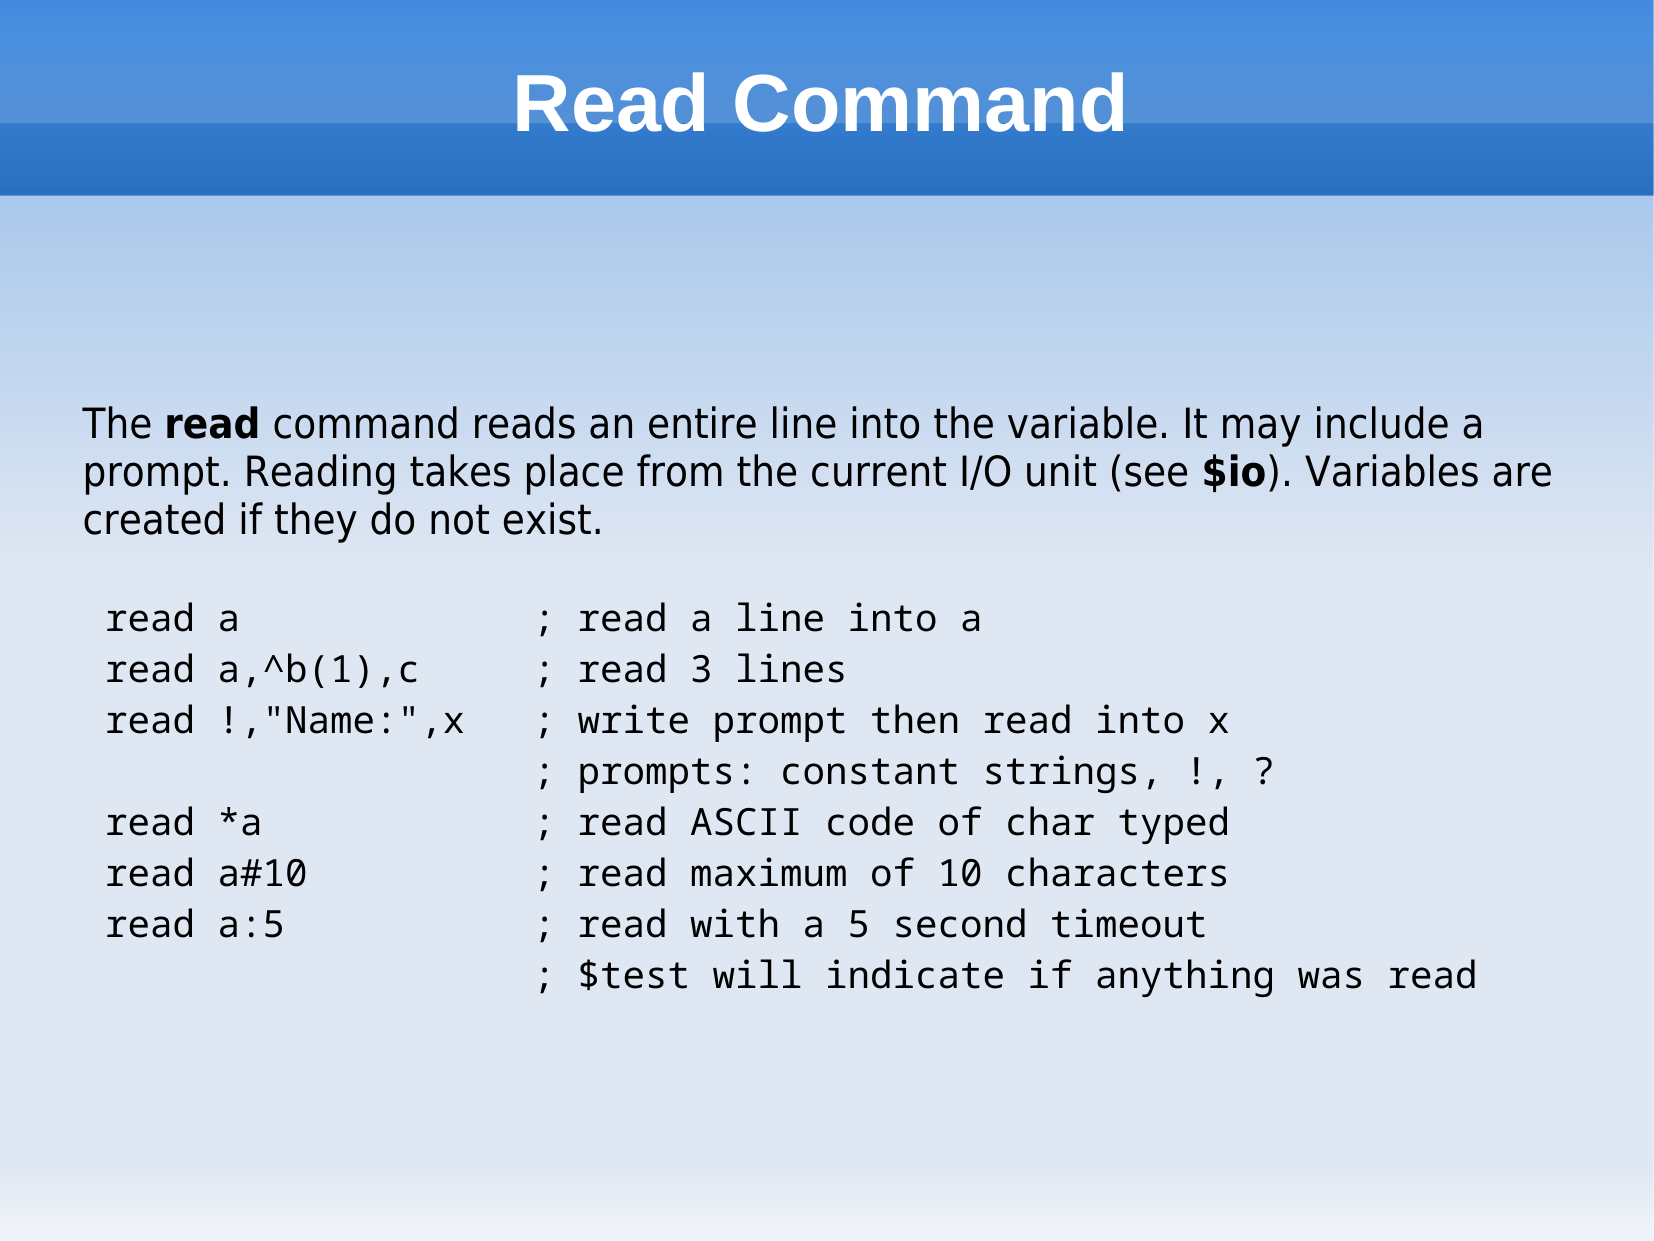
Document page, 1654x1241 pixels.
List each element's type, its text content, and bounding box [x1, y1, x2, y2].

subtitle The read command reads an entire line into the variable. It may include a prompt. Reading takes place from the current I/O unit (see $io). Variables are created if they do not exist. read a ; read a line into a read a,^b(1),c ; read 3 lines read !,"Name:",x ; write prompt then read into x ; prompts: constant strings, !, ? read *a ; read ASCII code of char typed read a#10 ; read maximum of 10 characters read a:5 ; read with a 5 second timeout ; $test will indicate if anything was read [82, 290, 1571, 1109]
picture [0, 0, 1654, 1241]
title Read Command [76, 0, 1565, 208]
